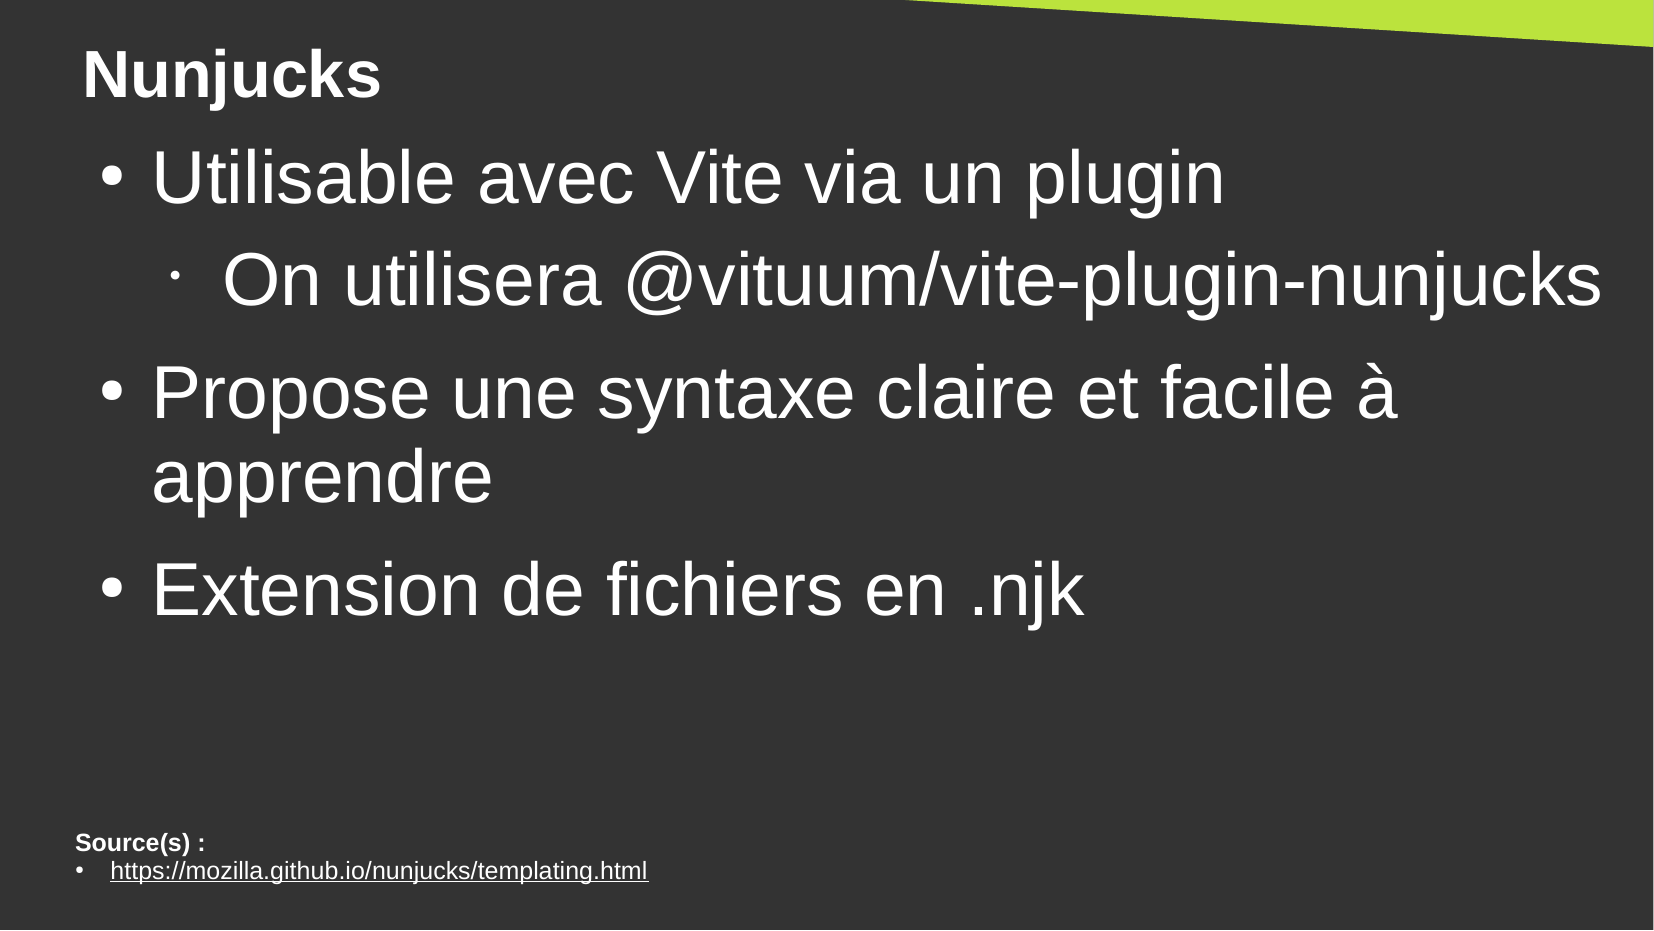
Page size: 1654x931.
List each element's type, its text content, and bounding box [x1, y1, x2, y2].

title Nunjucks [82, 37, 1571, 112]
text_box Source(s) : https://mozilla.github.io/nunjucks/templating.html [60, 821, 1546, 931]
text_box [905, 0, 1654, 48]
list Utilisable avec Vite via un plugin On utilisera @vituum/vite-plugin-nunjucks Propose une syntaxe claire et facile à apprendre Extension de fichiers en .njk [80, 135, 1619, 650]
